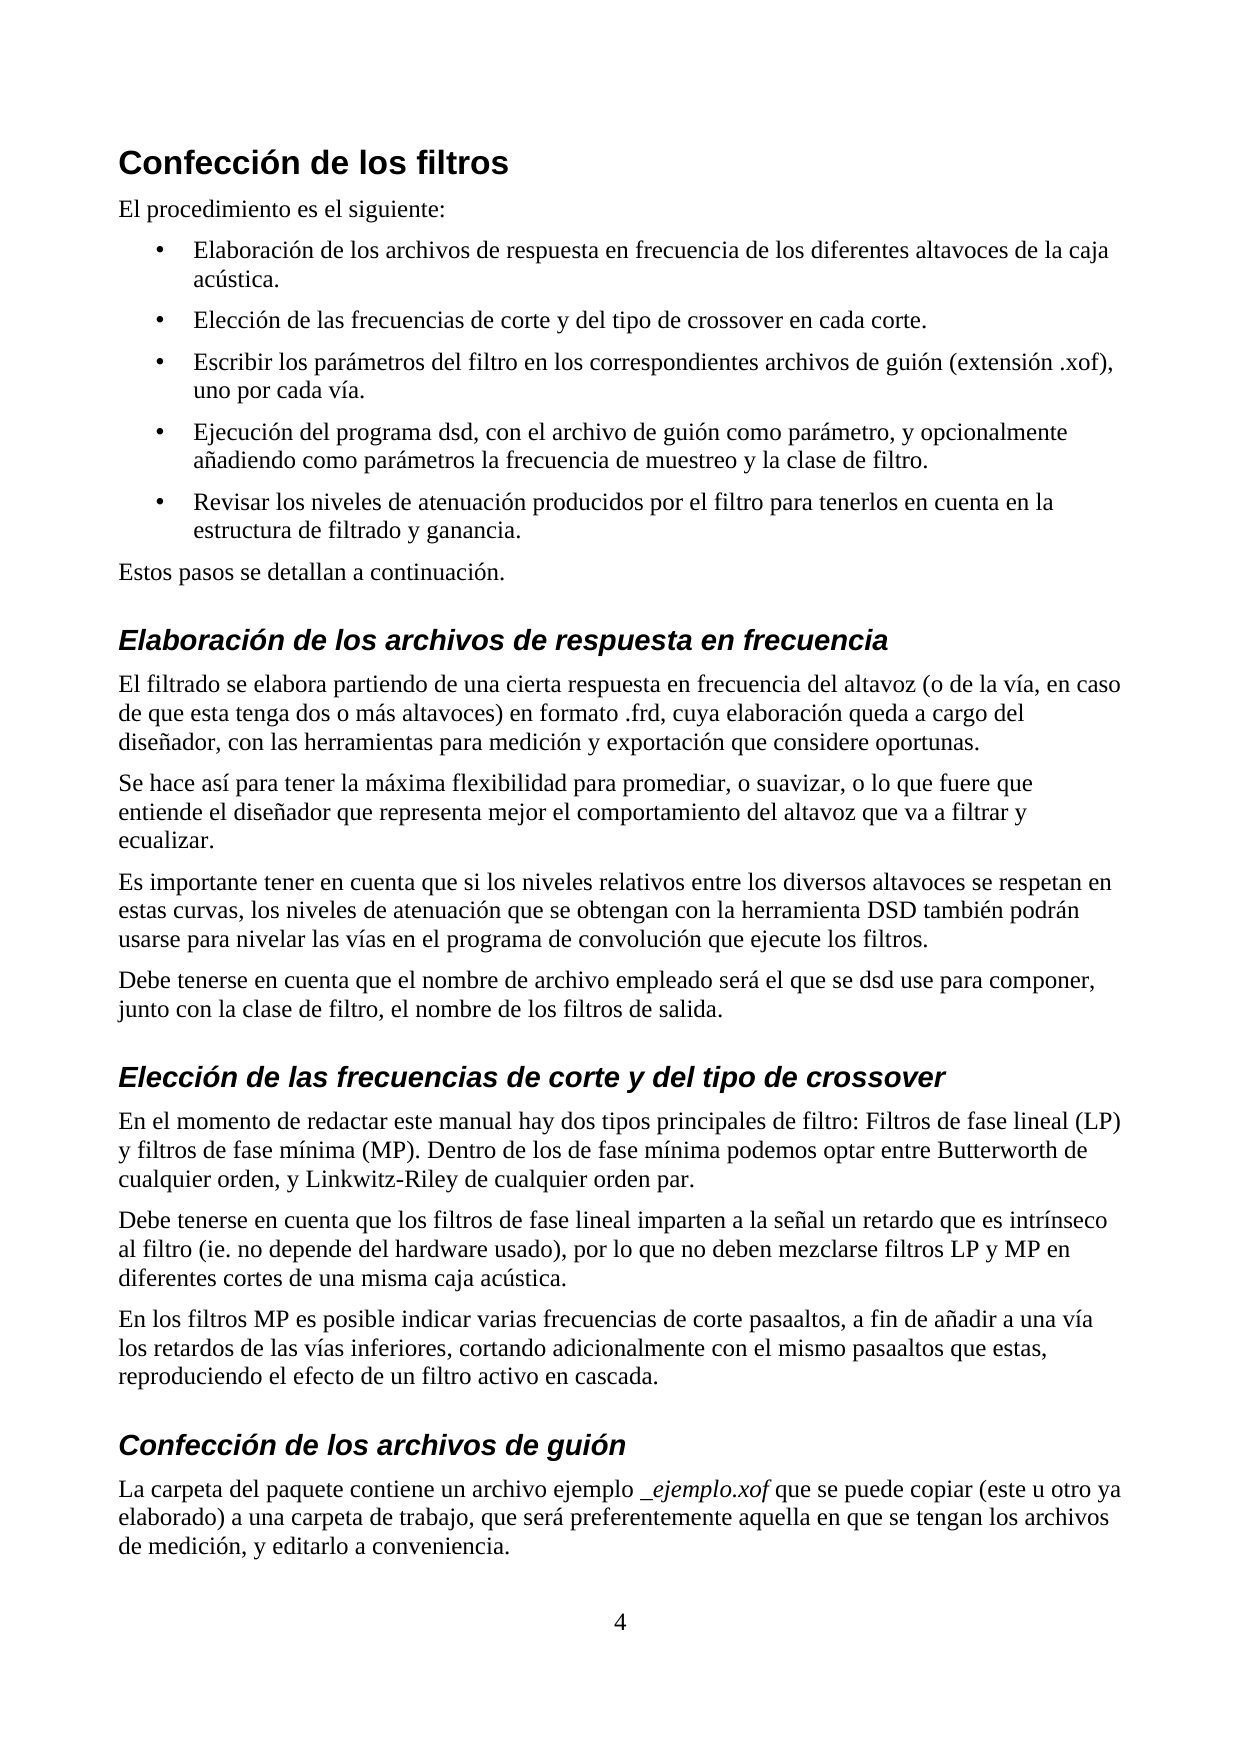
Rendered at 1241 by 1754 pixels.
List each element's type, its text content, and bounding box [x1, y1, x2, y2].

text El filtrado se elabora partiendo de una cierta respuesta en frecuencia del altavoz (o de la vía, en caso de que esta tenga dos o más altavoces) en formato .frd, cuya elaboración queda a cargo del diseñador, con las herramientas para medición y exportación que considere oportunas. [118, 669, 1122, 755]
subtitle Elaboración de los archivos de respuesta en frecuencia [118, 623, 1122, 657]
text La carpeta del paquete contiene un archivo ejemplo _ejemplo.xof que se puede copiar (este u otro ya elaborado) a una carpeta de trabajo, que será preferentemente aquella en que se tengan los archivos de medición, y editarlo a conveniencia. [118, 1474, 1122, 1560]
text El procedimiento es el siguiente: [118, 194, 1122, 223]
text Es importante tener en cuenta que si los niveles relativos entre los diversos altavoces se respetan en estas curvas, los niveles de atenuación que se obtengan con la herramienta DSD también podrán usarse para nivelar las vías en el programa de convolución que ejecute los filtros. [118, 867, 1122, 953]
list Elaboración de los archivos de respuesta en frecuencia de los diferentes altavoces de la caja acústica. [156, 236, 1122, 293]
subtitle Confección de los archivos de guión [118, 1428, 1122, 1461]
text En los filtros MP es posible indicar varias frecuencias de corte pasaaltos, a fin de añadir a una vía los retardos de las vías inferiores, cortando adicionalmente con el mismo pasaaltos que estas, reproduciendo el efecto de un filtro activo en cascada. [118, 1304, 1122, 1390]
list Ejecución del programa dsd, con el archivo de guión como parámetro, y opcionalmente añadiendo como parámetros la frecuencia de muestreo y la clase de filtro. [156, 417, 1122, 474]
text Debe tenerse en cuenta que los filtros de fase lineal imparten a la señal un retardo que es intrínseco al filtro (ie. no depende del hardware usado), por lo que no deben mezclarse filtros LP y MP en diferentes cortes de una misma caja acústica. [118, 1205, 1122, 1291]
text En el momento de redactar este manual hay dos tipos principales de filtro: Filtros de fase lineal (LP) y filtros de fase mínima (MP). Dentro de los de fase mínima podemos optar entre Butterworth de cualquier orden, y Linkwitz-Riley de cualquier orden par. [118, 1106, 1122, 1193]
list Escribir los parámetros del filtro en los correspondientes archivos de guión (extensión .xof), uno por cada vía. [156, 347, 1122, 404]
subtitle Elección de las frecuencias de corte y del tipo de crossover [118, 1060, 1122, 1094]
text Debe tenerse en cuenta que el nombre de archivo empleado será el que se dsd use para componer, junto con la clase de filtro, el nombre de los filtros de salida. [118, 965, 1122, 1023]
text Se hace así para tener la máxima flexibilidad para promediar, o suavizar, o lo que fuere que entiende el diseñador que representa mejor el comportamiento del altavoz que va a filtrar y ecualizar. [118, 768, 1122, 854]
subtitle Confección de los filtros [118, 143, 1122, 182]
list Elección de las frecuencias de corte y del tipo de crossover en cada corte. [156, 306, 1122, 334]
text Estos pasos se detallan a continuación. [118, 557, 1122, 586]
list Revisar los niveles de atenuación producidos por el filtro para tenerlos en cuenta en la estructura de filtrado y ganancia. [156, 487, 1122, 544]
